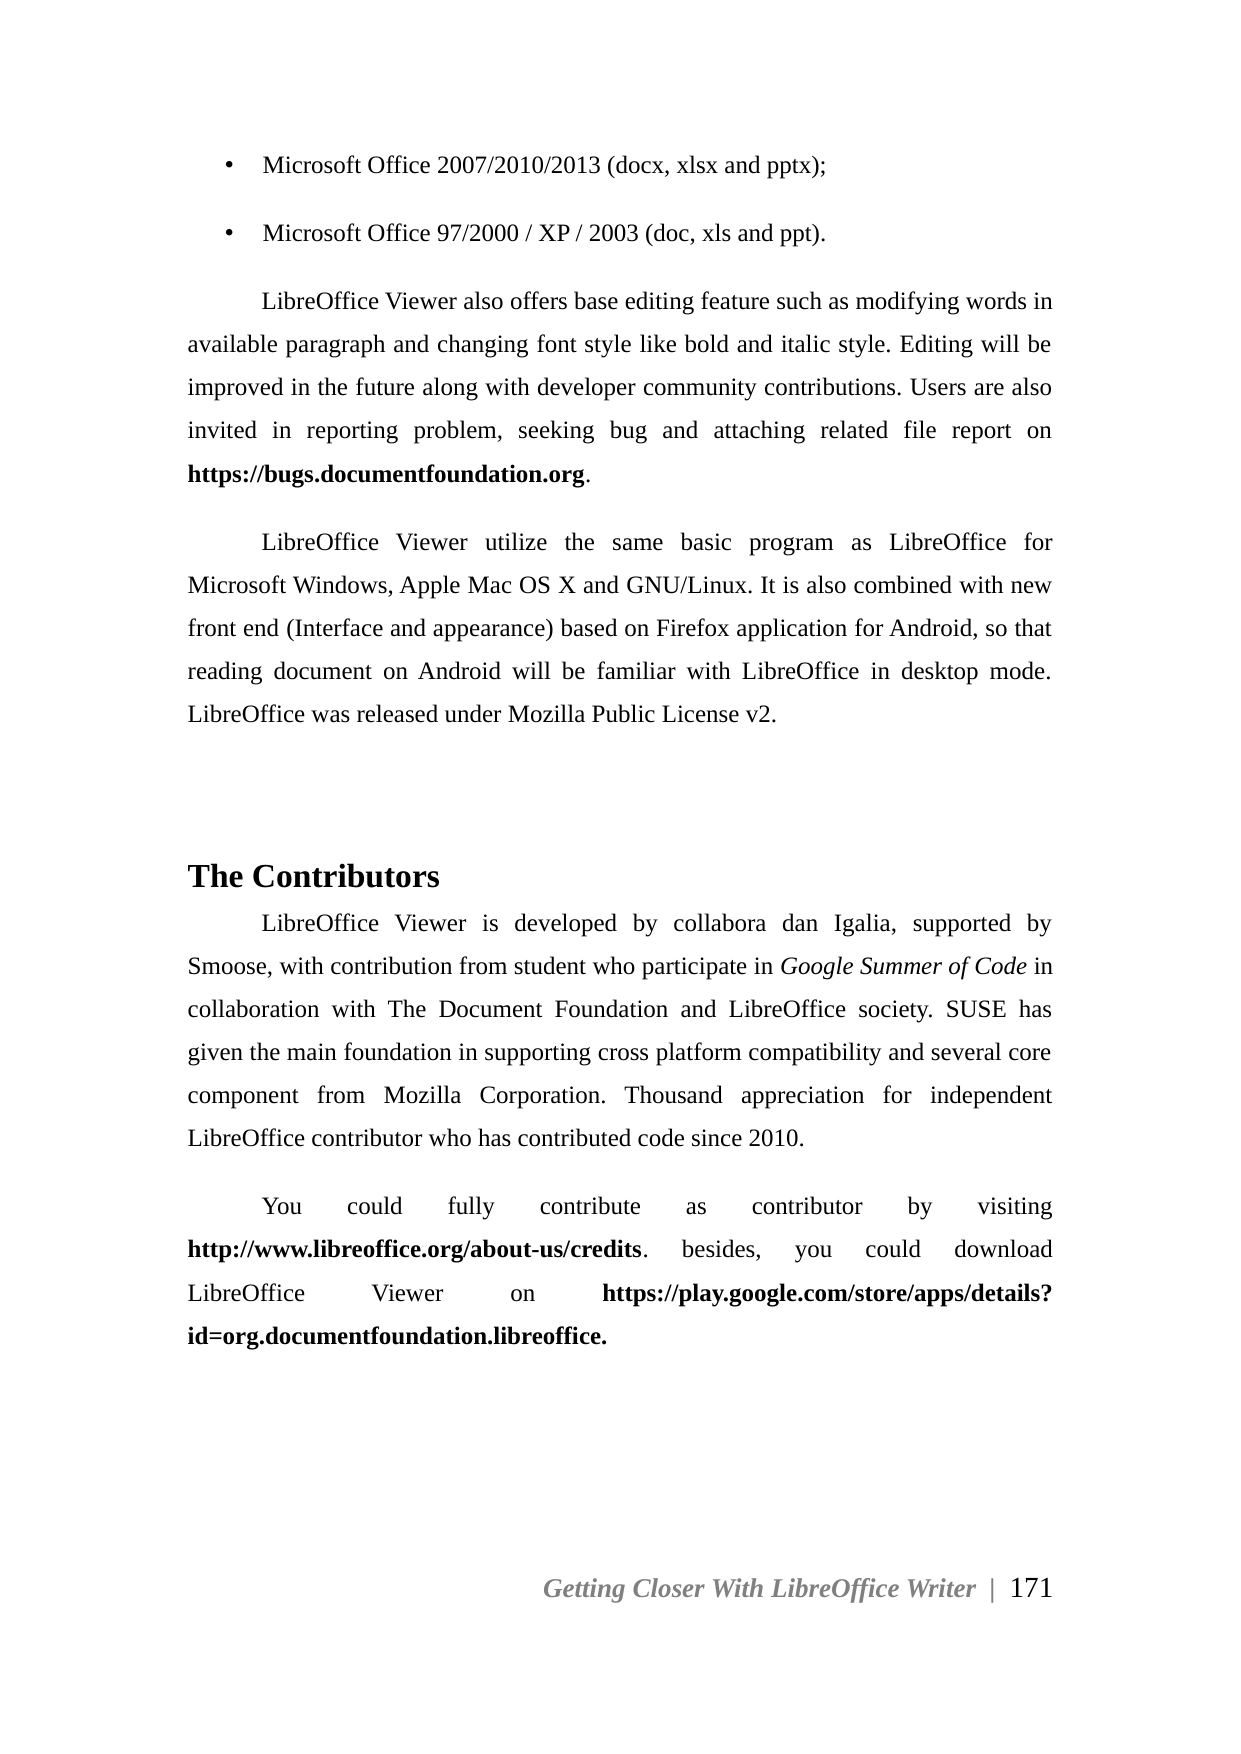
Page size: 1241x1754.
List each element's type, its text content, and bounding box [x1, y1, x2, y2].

text LibreOffice Viewer utilize the same basic program as LibreOffice for Microsoft Windows, Apple Mac OS X and GNU/Linux. It is also combined with new front end (Interface and appearance) based on Firefox application for Android, so that reading document on Android will be familiar with LibreOffice in desktop mode. LibreOffice was released under Mozilla Public License v2. [187, 527, 1053, 728]
text LibreOffice Viewer also offers base editing feature such as modifying words in available paragraph and changing font style like bold and italic style. Editing will be improved in the future along with developer community contributions. Users are also invited in reporting problem, seeking bug and attaching related file report on https://bugs.documentfoundation.org. [187, 286, 1053, 487]
list Microsoft Office 2007/2010/2013 (docx, xlsx and pptx); [225, 150, 1053, 179]
text You could fully contribute as contributor by visiting http://www.libreoffice.org/about-us/credits. besides, you could download LibreOffice Viewer on https://play.google.com/store/apps/details?id=org.documentfoundation.libreoffice. [187, 1191, 1053, 1349]
subtitle The Contributors [187, 856, 1053, 895]
text LibreOffice Viewer is developed by collabora dan Igalia, supported by Smoose, with contribution from student who participate in Google Summer of Code in collaboration with The Document Foundation and LibreOffice society. SUSE has given the main foundation in supporting cross platform compatibility and several core component from Mozilla Corporation. Thousand appreciation for independent LibreOffice contributor who has contributed code since 2010. [187, 908, 1053, 1152]
list Microsoft Office 97/2000 / XP / 2003 (doc, xls and ppt). [225, 218, 1053, 247]
